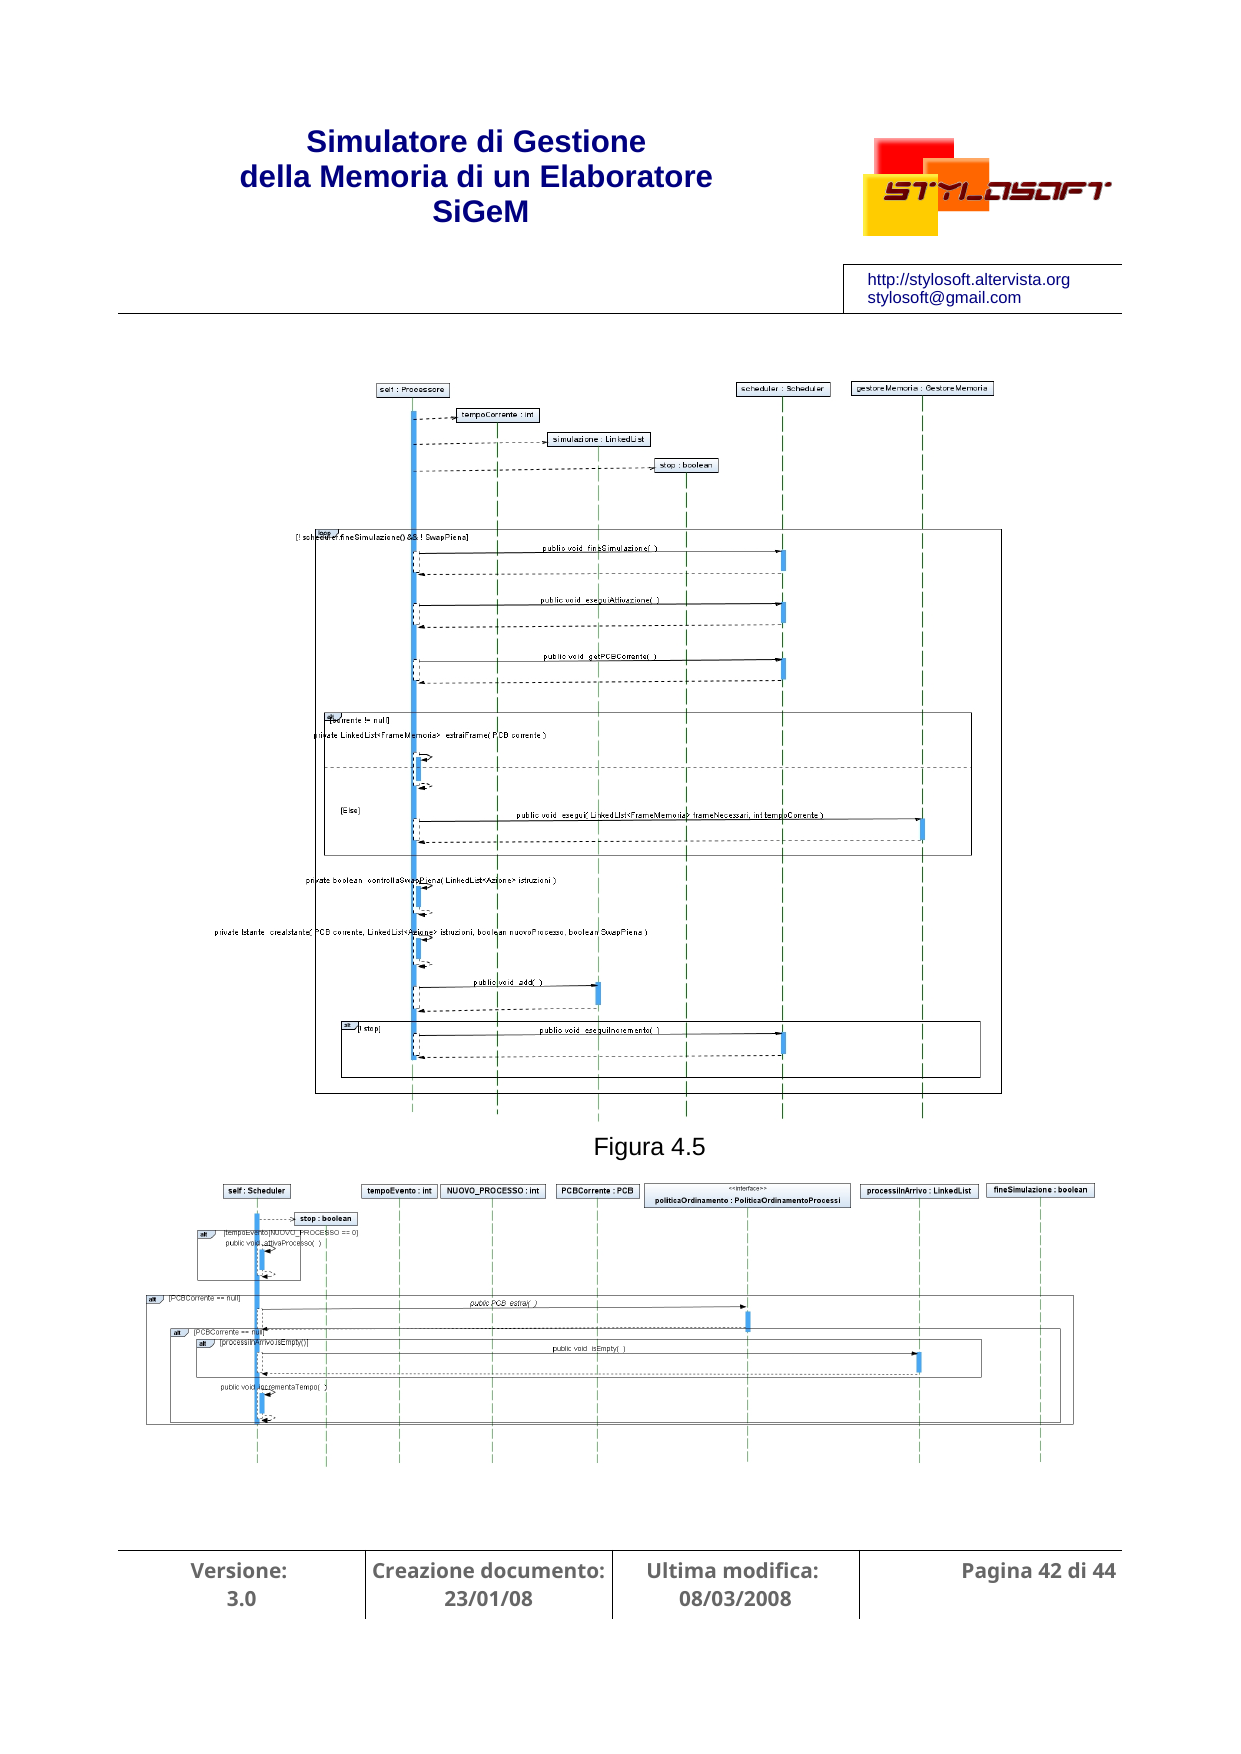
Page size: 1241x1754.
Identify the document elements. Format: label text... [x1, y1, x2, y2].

picture [135, 1172, 1105, 1478]
picture [61, 370, 1166, 1133]
text Figura 4.5 [136, 1133, 1104, 1160]
text [136, 357, 1104, 370]
picture [848, 123, 1117, 247]
